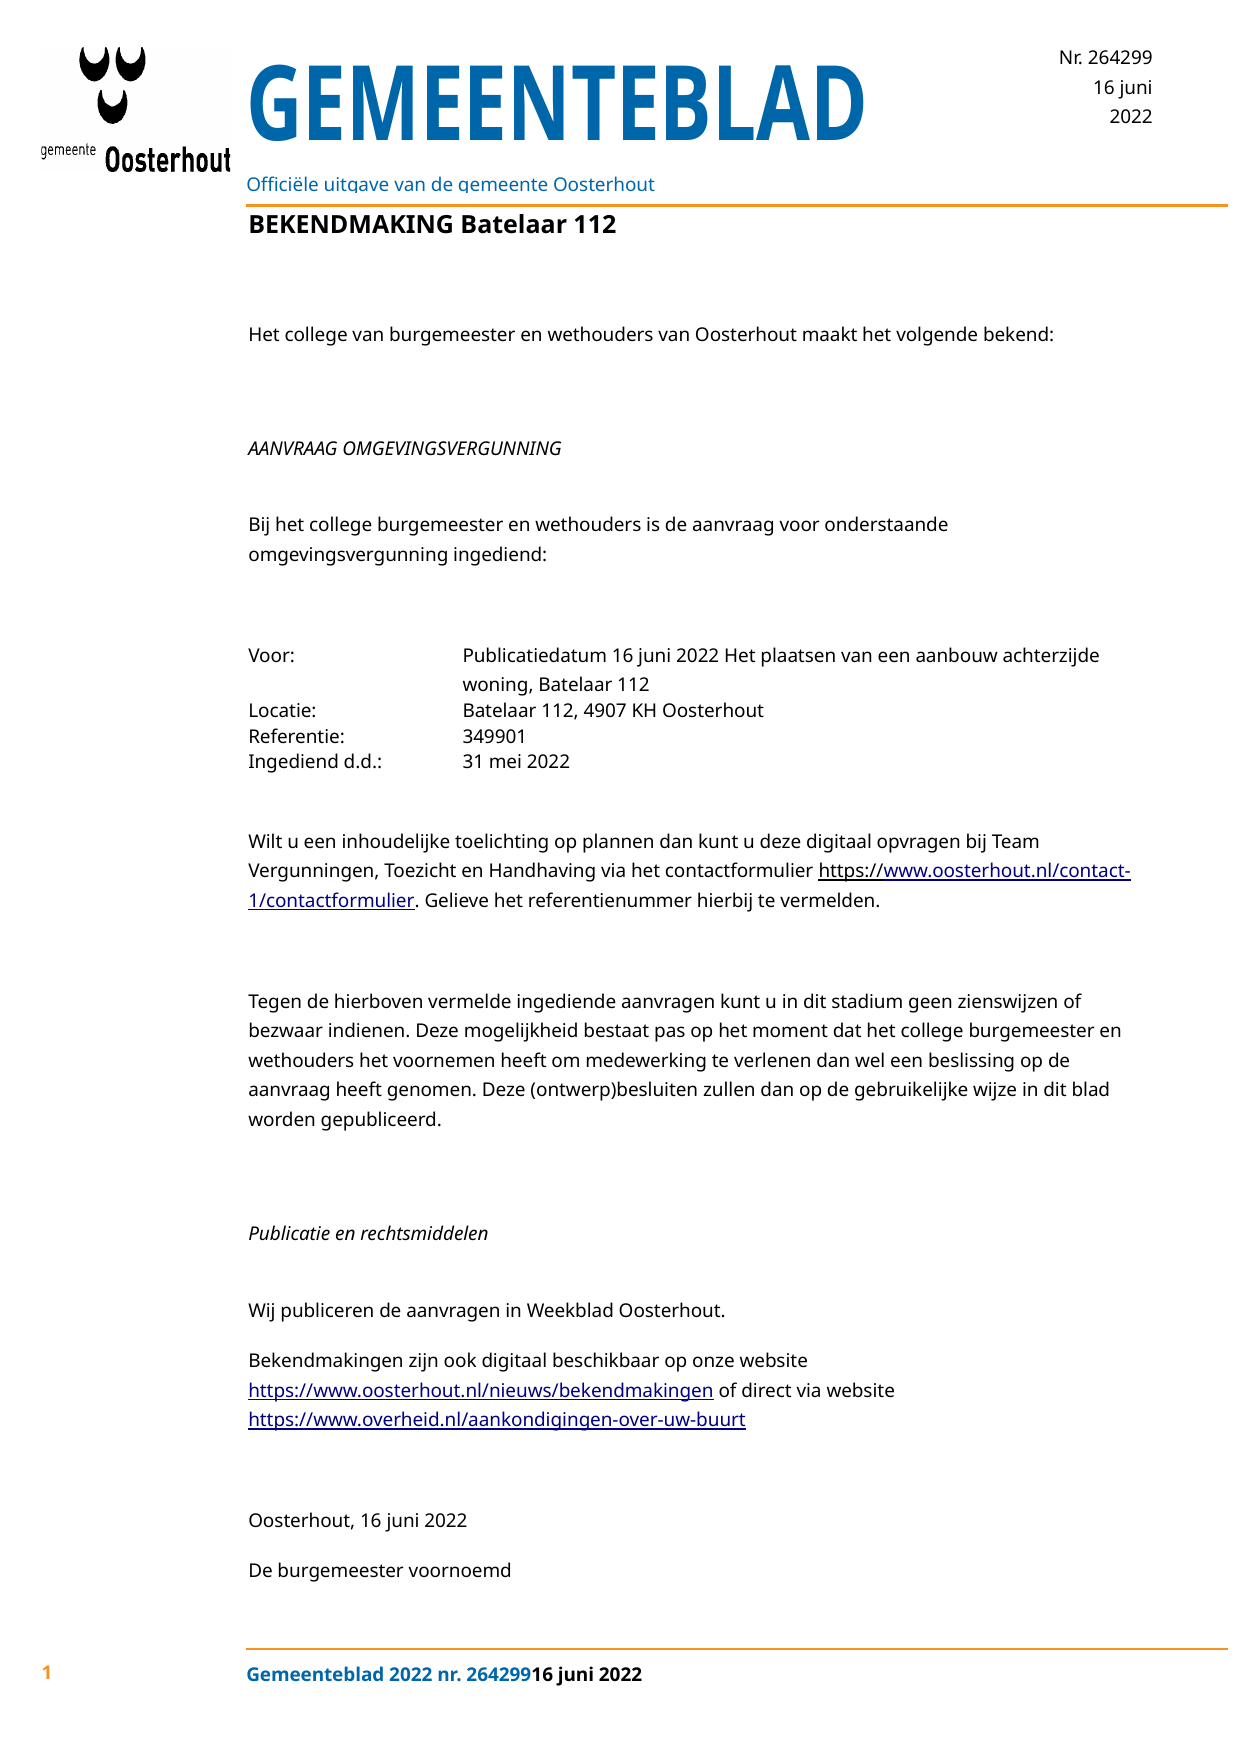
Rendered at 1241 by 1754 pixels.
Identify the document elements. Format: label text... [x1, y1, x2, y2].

text Publicatie en rechtsmiddelen [248, 1221, 1152, 1246]
table_header Publicatiedatum 16 juni 2022 Het plaatsen van een aanbouw achterzijde woning, Batelaar 112 [462, 642, 1152, 697]
text Bij het college burgemeester en wethouders is de aanvraag voor onderstaande omgevingsvergunning ingediend: [248, 511, 1152, 567]
text Bekendmakingen zijn ook digitaal beschikbaar op onze website https://www.oosterhout.nl/nieuws/bekendmakingen of direct via website https://www.overheid.nl/aankondigingen-over-uw-buurt [248, 1347, 1152, 1432]
text De burgemeester voornoemd [248, 1558, 1152, 1583]
table_cell 349901 [462, 723, 1152, 748]
text Wij publiceren de aanvragen in Weekblad Oosterhout. [248, 1297, 1152, 1322]
text BEKENDMAKING Batelaar 112 [248, 207, 1152, 241]
text Oosterhout, 16 juni 2022 [248, 1507, 1152, 1533]
table_cell Referentie: [248, 723, 462, 748]
table_cell Locatie: [248, 697, 462, 723]
table_cell Batelaar 112, 4907 KH Oosterhout [462, 697, 1152, 723]
text AANVRAAG OMGEVINGSVERGUNNING [248, 435, 1152, 461]
table_cell 31 mei 2022 [462, 749, 1152, 774]
text Wilt u een inhoudelijke toelichting op plannen dan kunt u deze digitaal opvragen bij Team Vergunningen, Toezicht en Handhaving via het contactformulier https://www.oosterhout.nl/contact-1/contactformulier. Gelieve het referentienummer hierbij te vermelden. [248, 828, 1152, 913]
text Tegen de hierboven vermelde ingediende aanvragen kunt u in dit stadium geen zienswijzen of bezwaar indienen. Deze mogelijkheid bestaat pas op het moment dat het college burgemeester en wethouders het voornemen heeft om medewerking te verlenen dan wel een beslissing op de aanvraag heeft genomen. Deze (ontwerp)besluiten zullen dan op de gebruikelijke wijze in dit blad worden gepubliceerd. [248, 988, 1152, 1132]
table_cell Ingediend d.d.: [248, 749, 462, 774]
text Het college van burgemeester en wethouders van Oosterhout maakt het volgende bekend: [248, 321, 1152, 346]
picture [41, 47, 231, 172]
table_header Voor: [248, 642, 462, 697]
